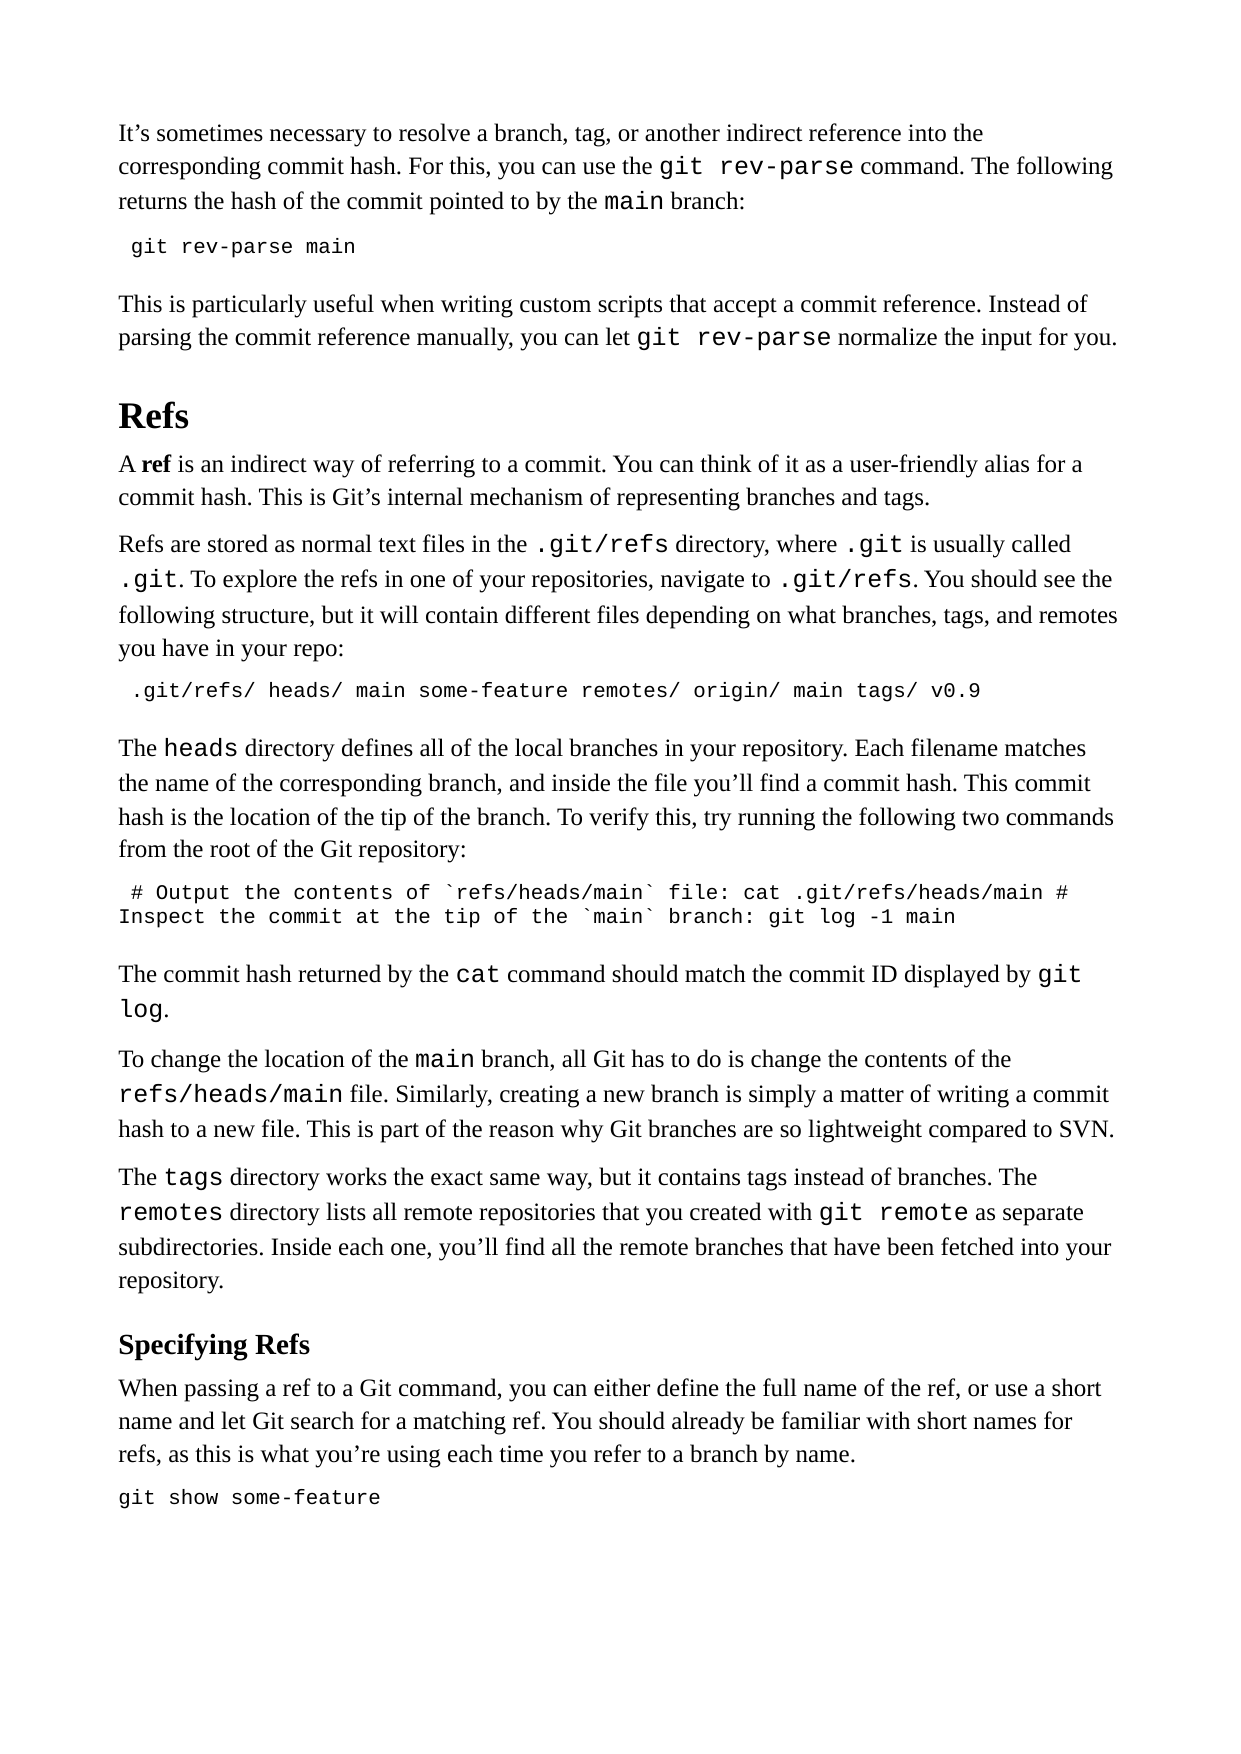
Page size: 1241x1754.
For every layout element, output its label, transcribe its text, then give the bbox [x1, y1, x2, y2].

text To change the location of the main branch, all Git has to do is change the contents of the refs/heads/main file. Similarly, creating a new branch is simply a matter of writing a commit hash to a new file. This is part of the reason why Git branches are so lightweight compared to SVN. [118, 1044, 1122, 1143]
text It’s sometimes necessary to resolve a branch, tag, or another indirect reference into the corresponding commit hash. For this, you can use the git rev-parse command. The following returns the hash of the commit pointed to by the main branch: [118, 118, 1122, 217]
text The heads directory defines all of the local branches in your repository. Each filename matches the name of the corresponding branch, and inside the file you’ll find a commit hash. This commit hash is the location of the tip of the branch. To verify this, try running the following two commands from the root of the Git repository: [118, 733, 1122, 863]
text When passing a ref to a Git command, you can either define the full name of the ref, or use a short name and let Git search for a matching ref. You should already be familiar with short names for refs, as this is what you’re using each time you refer to a branch by name. [118, 1373, 1122, 1468]
text .git/refs/ heads/ main some-feature remotes/ origin/ main tags/ v0.9 [118, 680, 1122, 704]
text The tags directory works the exact same way, but it contains tags instead of branches. The remotes directory lists all remote repositories that you created with git remote as separate subdirectories. Inside each one, you’ll find all the remote branches that have been fetched into your repository. [118, 1162, 1122, 1294]
text git show some-feature [118, 1487, 1122, 1511]
text git rev-parse main [118, 236, 1122, 260]
text A ref is an indirect way of referring to a commit. You can think of it as a user-friendly alias for a commit hash. This is Git’s internal mechanism of representing branches and tags. [118, 449, 1122, 511]
subtitle Specifying Refs [118, 1327, 1122, 1361]
subtitle Refs [118, 393, 1122, 436]
text The commit hash returned by the cat command should match the commit ID displayed by git log. [118, 959, 1122, 1025]
text # Output the contents of `refs/heads/main` file: cat .git/refs/heads/main # Inspect the commit at the tip of the `main` branch: git log -1 main [118, 882, 1122, 929]
text Refs are stored as normal text files in the .git/refs directory, where .git is usually called .git. To explore the refs in one of your repositories, navigate to .git/refs. You should see the following structure, but it will contain different files depending on what branches, tags, and remotes you have in your repo: [118, 529, 1122, 661]
text This is particularly useful when writing custom scripts that accept a commit reference. Instead of parsing the commit reference manually, you can let git rev-parse normalize the input for you. [118, 289, 1122, 353]
